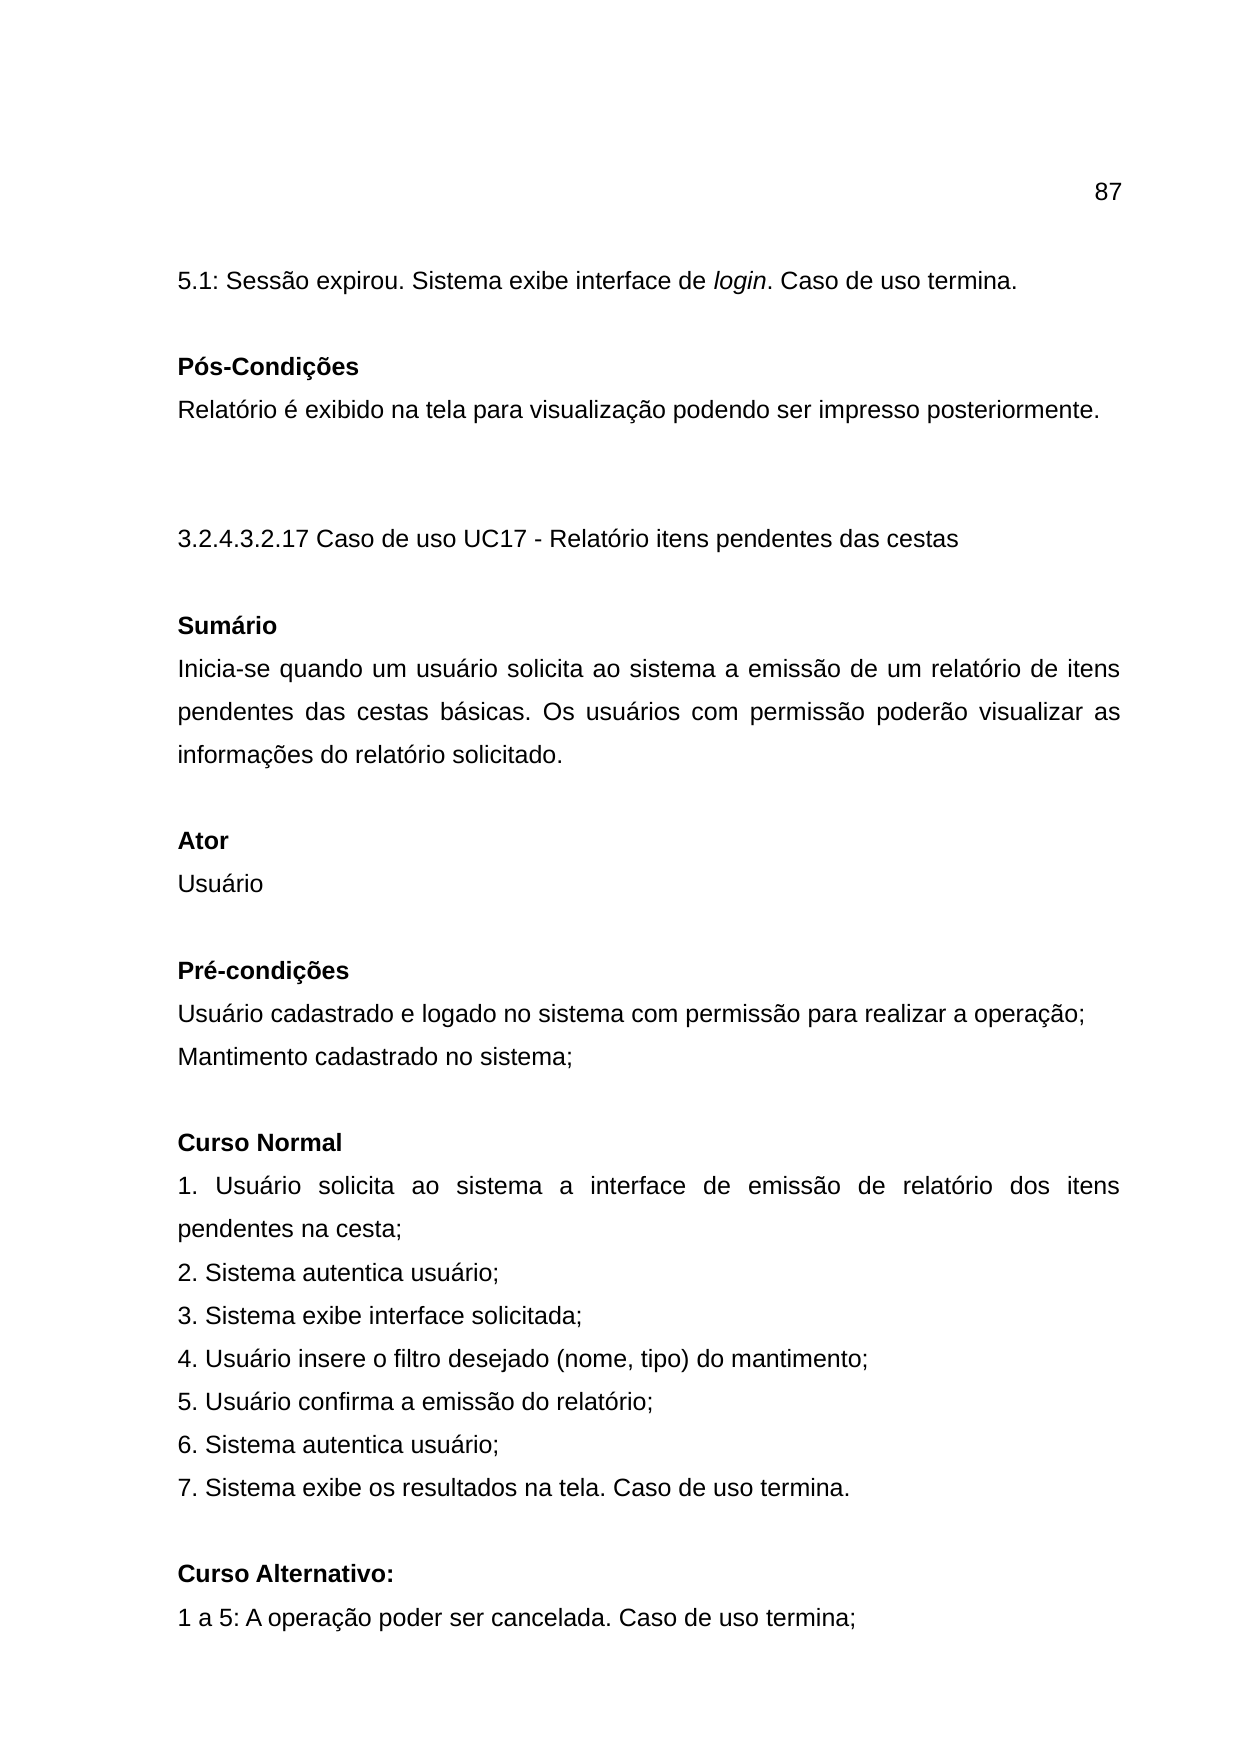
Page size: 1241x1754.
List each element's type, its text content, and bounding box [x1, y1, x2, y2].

text 7. Sistema exibe os resultados na tela. Caso de uso termina. [177, 1473, 1122, 1502]
text 6. Sistema autentica usuário; [177, 1430, 1122, 1459]
text 4. Usuário insere o filtro desejado (nome, tipo) do mantimento; [177, 1344, 1122, 1373]
text Curso Normal [177, 1128, 1122, 1157]
text 3.2.4.3.2.17 Caso de uso UC17 - Relatório itens pendentes das cestas [177, 524, 1122, 553]
text 2. Sistema autentica usuário; [177, 1258, 1122, 1286]
text 5.1: Sessão expirou. Sistema exibe interface de login. Caso de uso termina. [177, 266, 1122, 294]
text 5. Usuário confirma a emissão do relatório; [177, 1387, 1122, 1416]
text Pré-condições [177, 956, 1122, 984]
text Usuário cadastrado e logado no sistema com permissão para realizar a operação; [177, 999, 1122, 1028]
text Pós-Condições [177, 352, 1122, 381]
text Relatório é exibido na tela para visualização podendo ser impresso posteriormente. [177, 395, 1122, 424]
text Ator [177, 826, 1122, 855]
text 3. Sistema exibe interface solicitada; [177, 1301, 1122, 1329]
text Curso Alternativo: [177, 1559, 1122, 1588]
text Usuário [177, 869, 1122, 898]
text Mantimento cadastrado no sistema; [177, 1042, 1122, 1071]
text 1. Usuário solicita ao sistema a interface de emissão de relatório dos itens pendentes na cesta; [177, 1171, 1122, 1243]
text Sumário [177, 611, 1122, 639]
text 1 a 5: A operação poder ser cancelada. Caso de uso termina; [177, 1603, 1122, 1631]
text Inicia-se quando um usuário solicita ao sistema a emissão de um relatório de itens pendentes das cestas básicas. Os usuários com permissão poderão visualizar as informações do relatório solicitado. [177, 654, 1122, 769]
